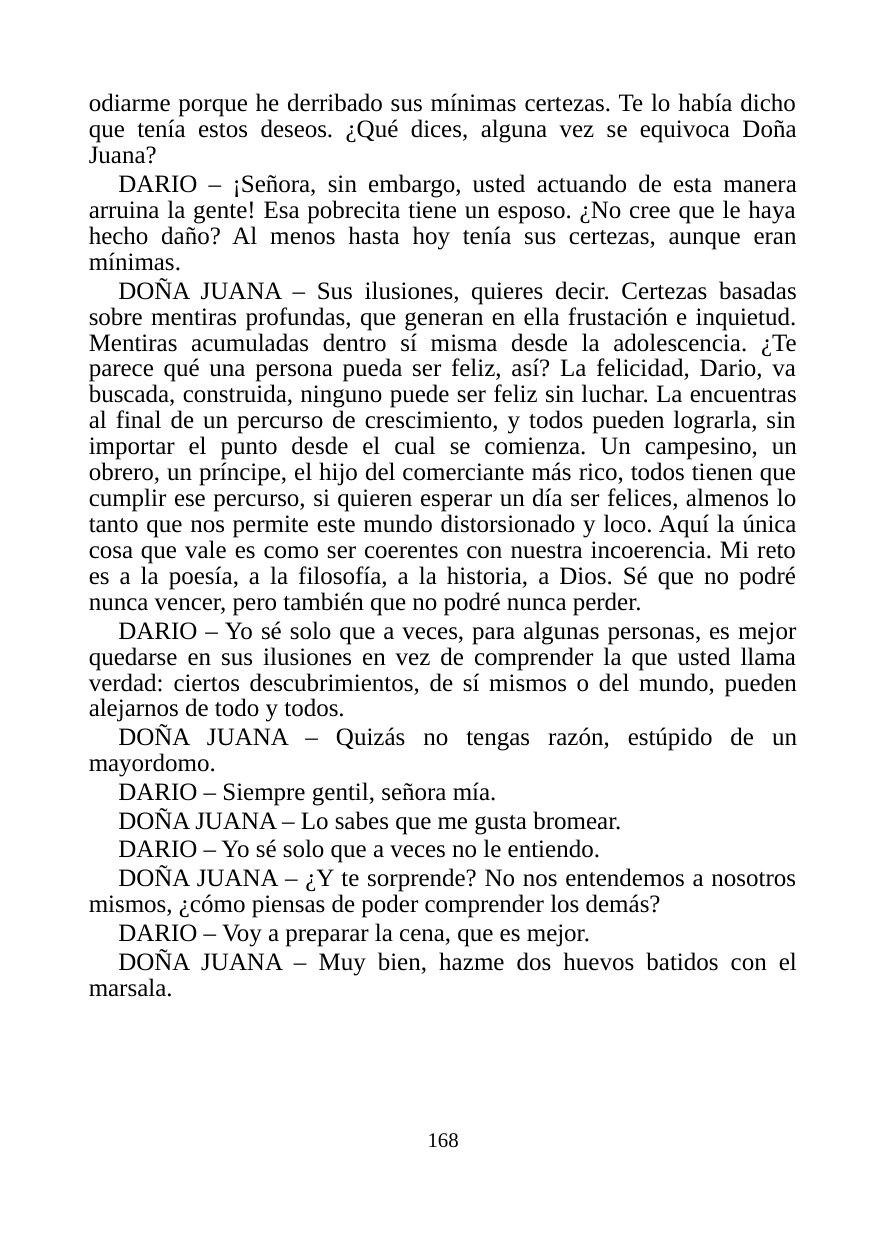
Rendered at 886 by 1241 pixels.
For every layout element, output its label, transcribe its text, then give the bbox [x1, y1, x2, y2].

text DARIO – Yo sé solo que a veces no le entiendo. [88, 834, 797, 863]
text DOÑA JUANA – Muy bien, hazme dos huevos batidos con el marsala. [88, 947, 797, 1001]
text DOÑA JUANA – Lo sabes que me gusta bromear. [88, 806, 797, 834]
text DOÑA JUANA – Quizás no tengas razón, estúpido de un mayordomo. [88, 722, 797, 777]
text DOÑA JUANA – ¿Y te sorprende? No nos entendemos a nosotros mismos, ¿cómo piensas de poder comprender los demás? [88, 863, 797, 918]
text DARIO – Yo sé solo que a veces, para algunas personas, es mejor quedarse en sus ilusiones en vez de comprender la que usted llama verdad: ciertos descubrimientos, de sí mismos o del mundo, pueden alejarnos de todo y todos. [88, 616, 797, 722]
text DOÑA JUANA – Sus ilusiones, quieres decir. Certezas basadas sobre mentiras profundas, que generan en ella frustación e inquietud. Mentiras acumuladas dentro sí misma desde la adolescencia. ¿Te parece qué una persona pueda ser feliz, así? La felicidad, Dario, va buscada, construida, ninguno puede ser feliz sin luchar. La encuentras al final de un percurso de crescimiento, y todos pueden lograrla, sin importar el punto desde el cual se comienza. Un campesino, un obrero, un príncipe, el hijo del comerciante más rico, todos tienen que cumplir ese percurso, si quieren esperar un día ser felices, almenos lo tanto que nos permite este mundo distorsionado y loco. Aquí la única cosa que vale es como ser coerentes con nuestra incoerencia. Mi reto es a la poesía, a la filosofía, a la historia, a Dios. Sé que no podré nunca vencer, pero también que no podré nunca perder. [88, 276, 797, 616]
text DARIO – Siempre gentil, señora mía. [88, 777, 797, 806]
text DARIO – Voy a preparar la cena, que es mejor. [88, 918, 797, 947]
text odiarme porque he derribado sus mínimas certezas. Te lo había dicho que tenía estos deseos. ¿Qué dices, alguna vez se equivoca Doña Juana? [88, 88, 797, 169]
text DARIO – ¡Señora, sin embargo, usted actuando de esta manera arruina la gente! Esa pobrecita tiene un esposo. ¿No cree que le haya hecho daño? Al menos hasta hoy tenía sus certezas, aunque eran mínimas. [88, 169, 797, 276]
